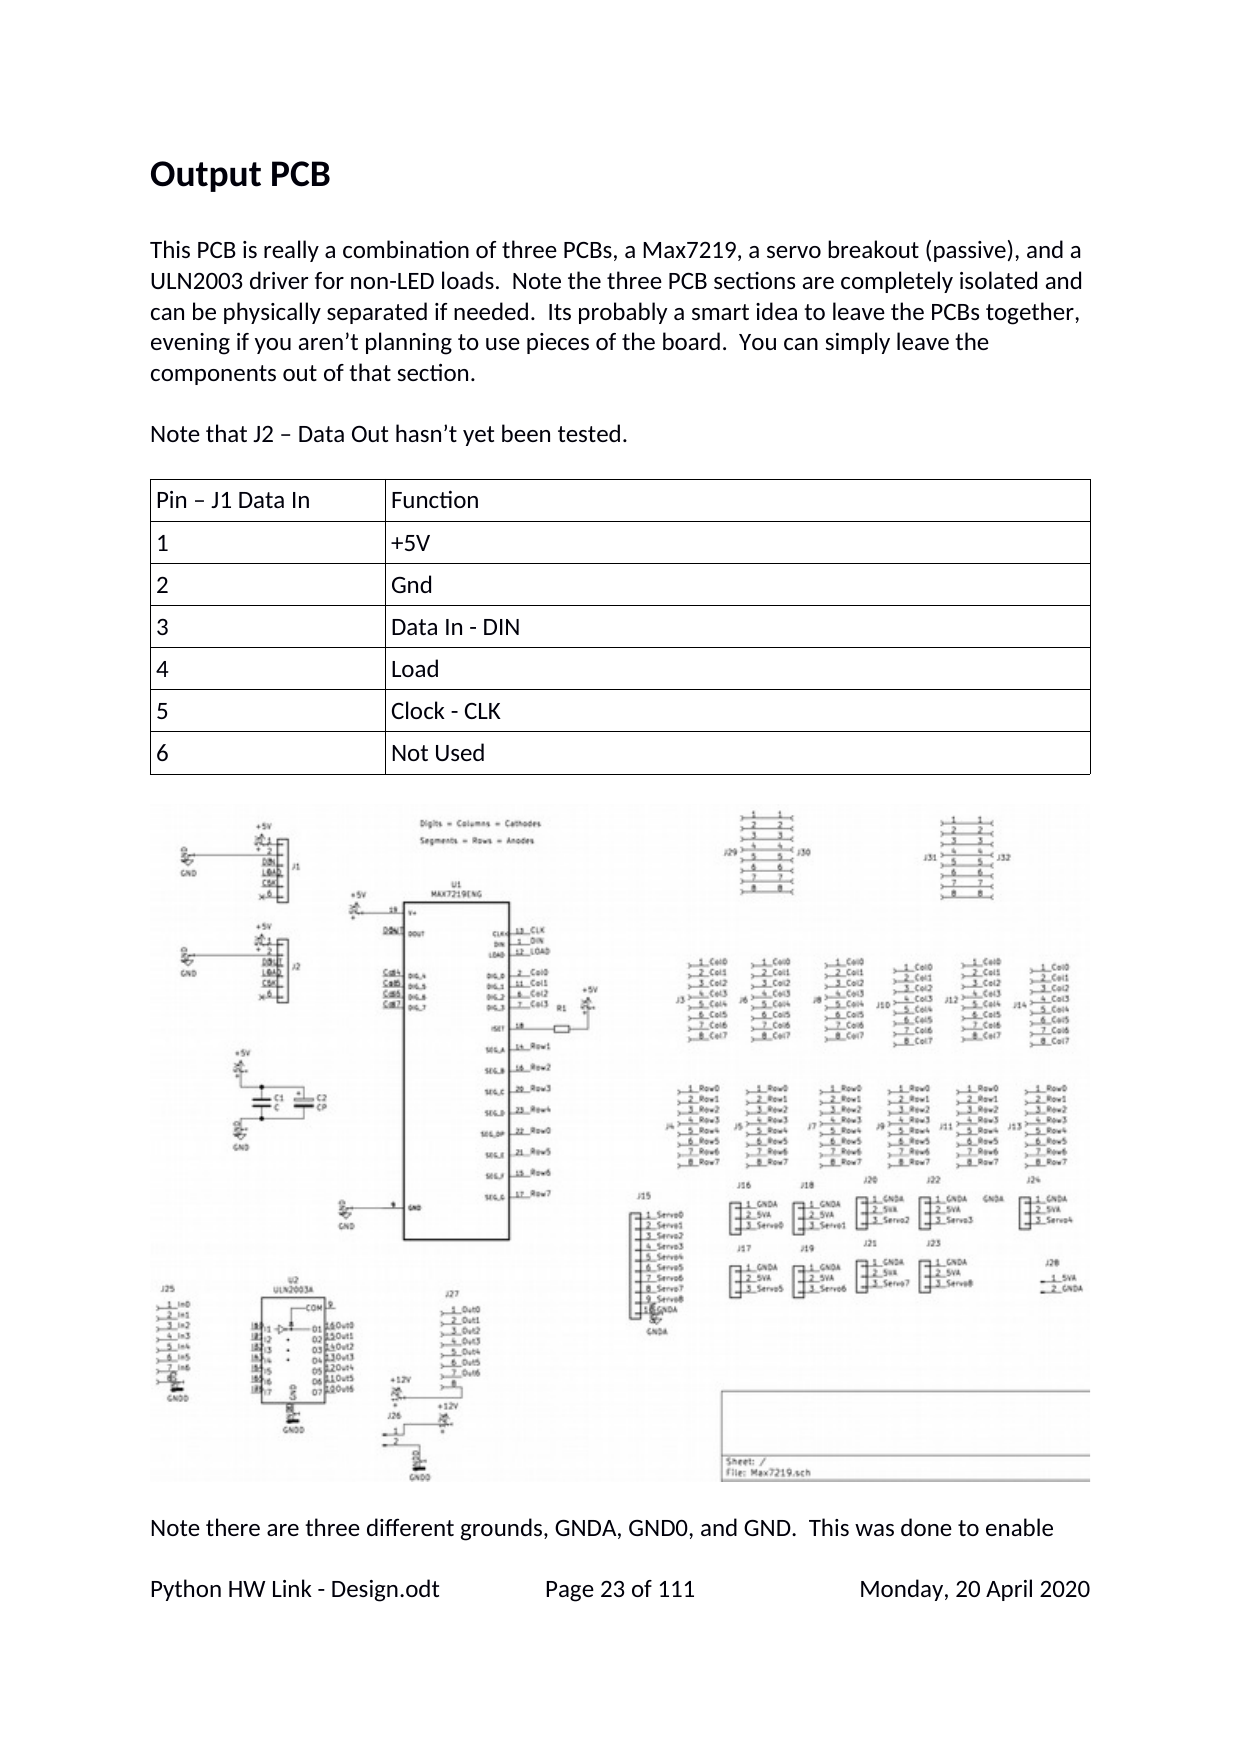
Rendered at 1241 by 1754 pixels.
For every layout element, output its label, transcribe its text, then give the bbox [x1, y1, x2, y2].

table_cell Not Used [386, 732, 1090, 773]
text Note there are three different grounds, GNDA, GND0, and GND. This was done to enable [150, 1512, 1090, 1543]
table_cell 1 [151, 522, 385, 563]
table_cell 5 [151, 690, 385, 731]
table_cell 2 [151, 564, 385, 605]
table_cell 6 [151, 732, 385, 773]
table_cell +5V [386, 522, 1090, 563]
table_cell Gnd [386, 564, 1090, 605]
table_header Function [386, 480, 1090, 521]
text This PCB is really a combination of three PCBs, a Max7219, a servo breakout (passive), and a ULN2003 driver for non-LED loads. Note the three PCB sections are completely isolated and can be physically separated if needed. Its probably a smart idea to leave the PCBs together, evening if you aren’t planning to use pieces of the board. You can simply leave the components out of that section. [150, 235, 1090, 387]
text Note that J2 – Data Out hasn’t yet been tested. [150, 418, 1090, 448]
subtitle Output PCB [150, 150, 1090, 196]
table_header Pin – J1 Data In [151, 480, 385, 521]
picture [150, 804, 1091, 1482]
table_cell Clock - CLK [386, 690, 1090, 731]
table_cell 3 [151, 606, 385, 647]
table_cell Load [386, 648, 1090, 689]
table_cell Data In - DIN [386, 606, 1090, 647]
table_cell 4 [151, 648, 385, 689]
